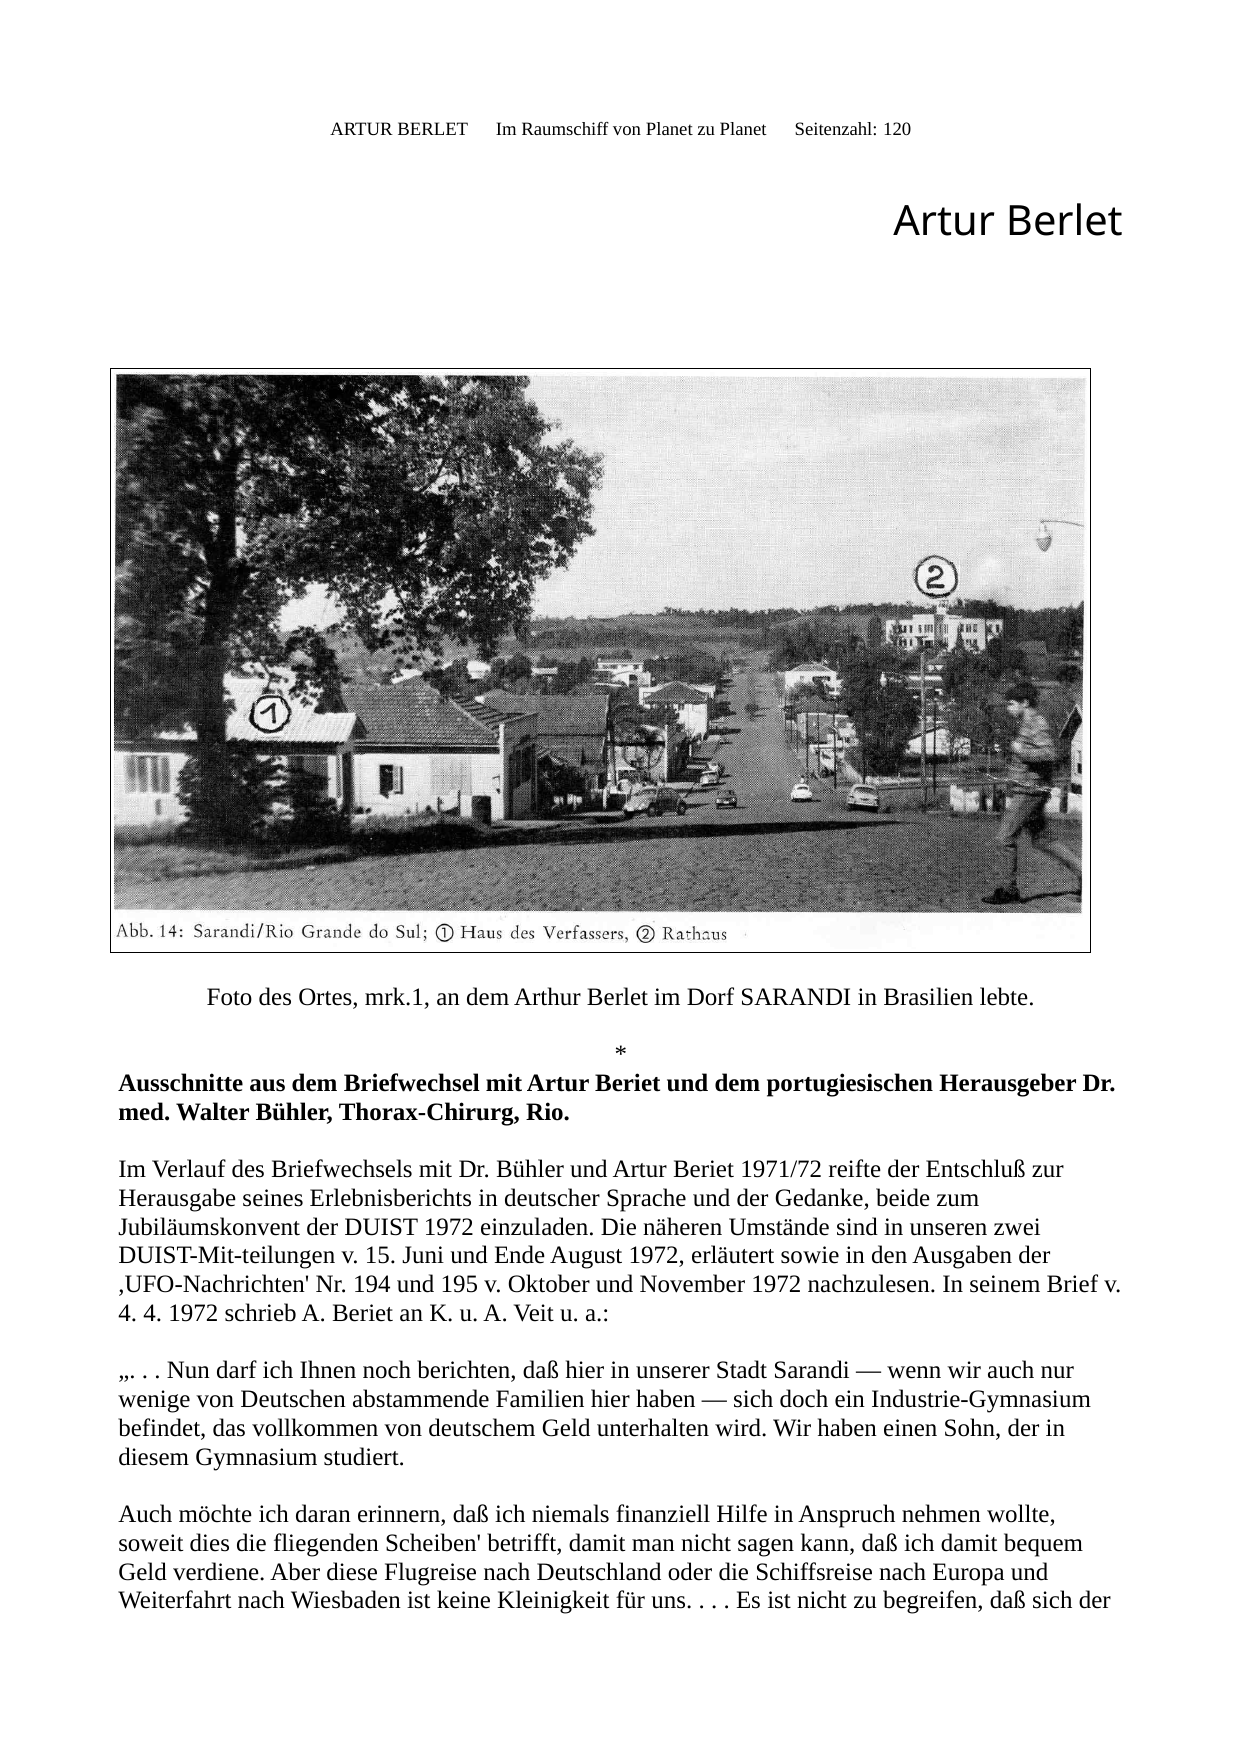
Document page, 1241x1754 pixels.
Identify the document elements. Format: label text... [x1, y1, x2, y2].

text ,UFO-Nachrichten' Nr. 194 und 195 v. Oktober und November 1972 nachzulesen. In sei­nem Brief v. 4. 4. 1972 schrieb A. Beriet an K. u. A. Veit u. a.: [118, 1269, 1123, 1327]
text Foto des Ortes, mrk.1, an dem Arthur Berlet im Dorf SARANDI in Brasilien lebte. [118, 982, 1123, 1011]
text * [118, 1039, 1123, 1068]
text „. . . Nun darf ich Ihnen noch berichten, daß hier in unserer Stadt Sarandi — wenn wir auch nur wenige von Deutschen abstammende Familien hier haben — sich doch ein Indu­strie-Gymnasium befindet, das vollkommen von deut­schem Geld unterhalten wird. Wir haben einen Sohn, der in diesem Gymnasium studiert. [118, 1356, 1123, 1471]
text Artur Berlet [118, 191, 1123, 247]
picture [115, 371, 1087, 950]
text Im Verlauf des Briefwechsels mit Dr. Bühler und Artur Beriet 1971/72 reifte der Entschluß zur Herausgabe seines Erlebnisberichts in deutscher Sprache und der Gedanke, beide zum Jubiläumskonvent der DUIST 1972 einzuladen. Die näheren Umstände sind in unseren zwei DUIST-Mit-teilungen v. 15. Juni und Ende August 1972, erläutert so­wie in den Ausgaben der [118, 1154, 1123, 1269]
text Auch möchte ich daran erinnern, daß ich niemals finanziell Hilfe in Anspruch nehmen wollte, soweit dies die fliegen­den Scheiben' betrifft, damit man nicht sagen kann, daß ich damit bequem Geld verdiene. Aber diese Flugreise nach Deutschland oder die Schiffsreise nach Europa und Weiter­fahrt nach Wiesbaden ist keine Kleinigkeit für uns. . . . Es ist nicht zu begreifen, daß sich der [118, 1499, 1123, 1614]
text Ausschnitte aus dem Briefwechsel mit Artur Beriet und dem portugiesischen Herausgeber Dr. med. Walter Bühler, Thorax-Chirurg, Rio. [118, 1068, 1123, 1126]
